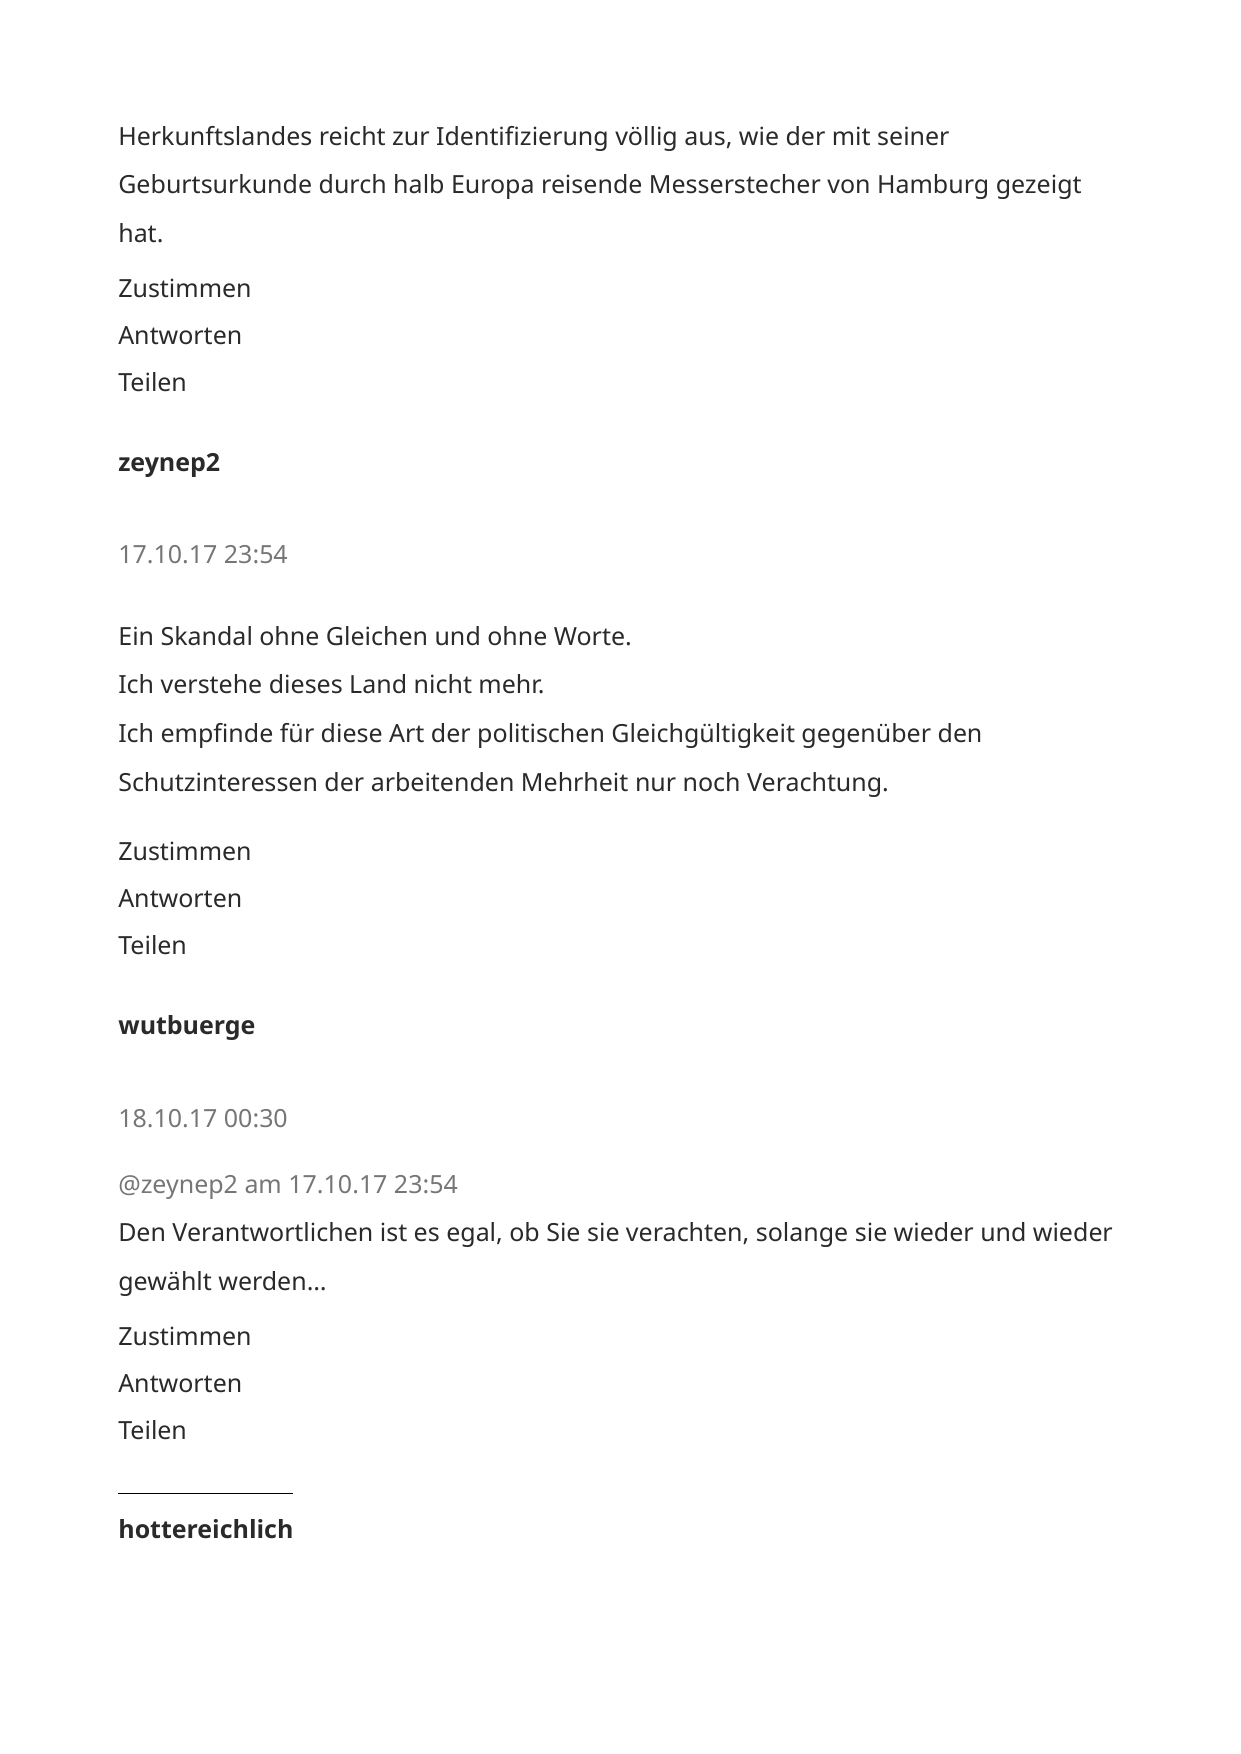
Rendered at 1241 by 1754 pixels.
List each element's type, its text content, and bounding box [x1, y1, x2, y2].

text Teilen [118, 1413, 1122, 1447]
text Teilen [118, 364, 1122, 398]
text wutbuerge [118, 1008, 1114, 1042]
text Zustimmen [118, 270, 1122, 304]
text zeynep2 [118, 444, 1114, 478]
text Zustimmen [118, 1318, 1122, 1353]
text 17.10.17 23:54 [118, 537, 1117, 571]
text Ein Skandal ohne Gleichen und ohne Worte. Ich verstehe dieses Land nicht mehr. Ich empfinde für diese Art der politischen Gleichgültigkeit gegenüber den Schutzinteressen der arbeitenden Mehrheit nur noch Verachtung. [118, 618, 1122, 798]
text @zeynep2 am 17.10.17 23:54 Den Verantwortlichen ist es egal, ob Sie sie verachten, solange sie wieder und wieder gewählt werden… [118, 1166, 1122, 1298]
text hottereichlich [118, 1493, 1114, 1546]
text Herkunftslandes reicht zur Identifizierung völlig aus, wie der mit seiner Geburtsurkunde durch halb Europa reisende Messerstecher von Hamburg gezeigt hat. [118, 118, 1122, 249]
text Antworten [118, 317, 1122, 351]
text Antworten [118, 1366, 1122, 1400]
text Teilen [118, 928, 1122, 962]
text Zustimmen [118, 834, 1122, 868]
text Antworten [118, 881, 1122, 915]
text 18.10.17 00:30 [118, 1101, 1117, 1135]
